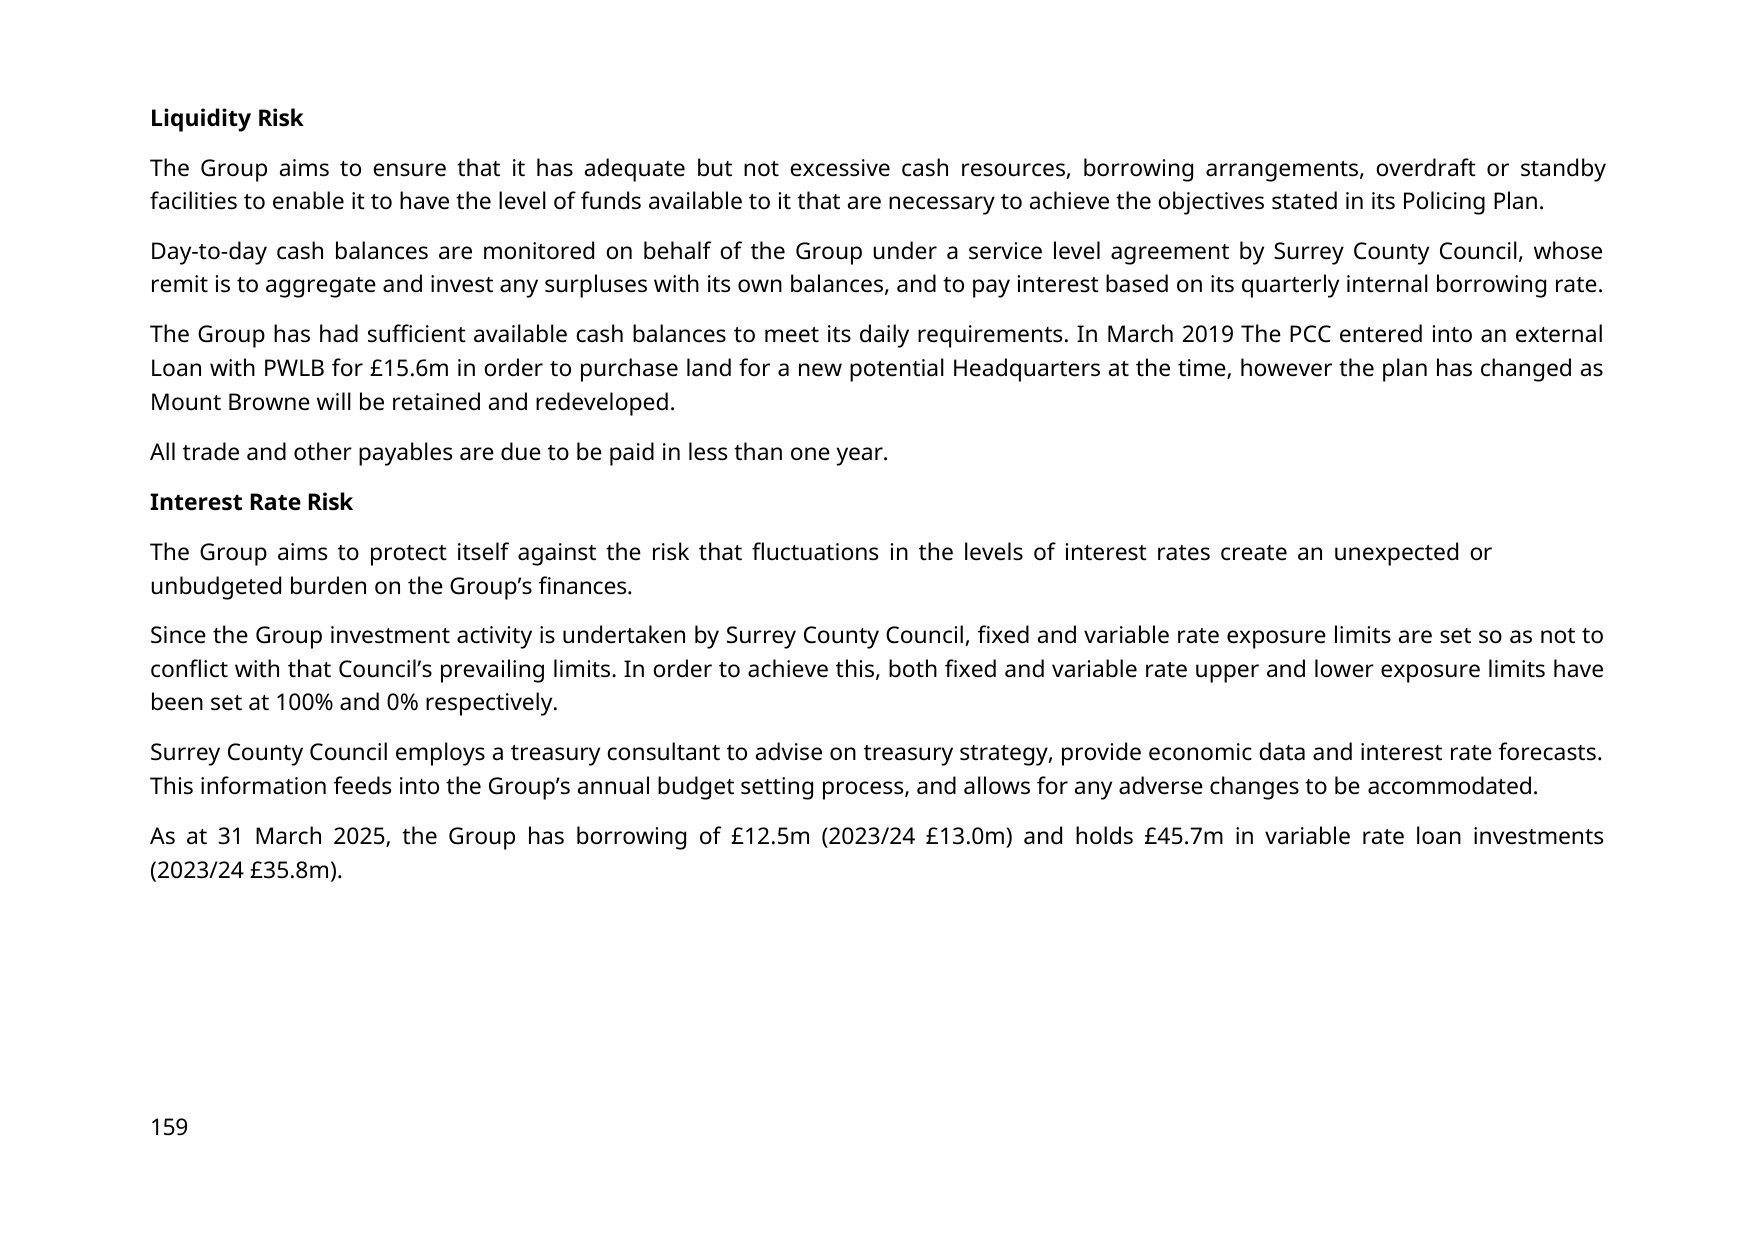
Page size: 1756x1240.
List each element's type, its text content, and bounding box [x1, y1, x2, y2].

text As at 31 March 2025, the Group has borrowing of £12.5m (2023/24 £13.0m) and holds £45.7m in variable rate loan investments (2023/24 £35.8m). [150, 820, 1606, 885]
text The Group aims to protect itself against the risk that fluctuations in the levels of interest rates create an unexpected or [150, 536, 1726, 567]
subtitle Liquidity Risk [150, 102, 1726, 133]
text Day-to-day cash balances are monitored on behalf of the Group under a service level agreement by Surrey County Council, whose remit is to aggregate and invest any surpluses with its own balances, and to pay interest based on its quarterly internal borrowing rate. [150, 235, 1606, 300]
text Surrey County Council employs a treasury consultant to advise on treasury strategy, provide economic data and interest rate forecasts. This information feeds into the Group’s annual budget setting process, and allows for any adverse changes to be accommodated. [150, 736, 1605, 801]
text Since the Group investment activity is undertaken by Surrey County Council, fixed and variable rate exposure limits are set so as not to conflict with that Council’s prevailing limits. In order to achieve this, both fixed and variable rate upper and lower exposure limits have been set at 100% and 0% respectively. [150, 619, 1606, 718]
text unbudgeted burden on the Group’s finances. [150, 569, 1726, 601]
text All trade and other payables are due to be paid in less than one year. [150, 436, 1726, 467]
subtitle Interest Rate Risk [150, 486, 1726, 517]
text The Group has had sufficient available cash balances to meet its daily requirements. In March 2019 The PCC entered into an external Loan with PWLB for £15.6m in order to purchase land for a new potential Headquarters at the time, however the plan has changed as Mount Browne will be retained and redeveloped. [150, 318, 1606, 417]
text The Group aims to ensure that it has adequate but not excessive cash resources, borrowing arrangements, overdraft or standby facilities to enable it to have the level of funds available to it that are necessary to achieve the objectives stated in its Policing Plan. [150, 152, 1606, 216]
